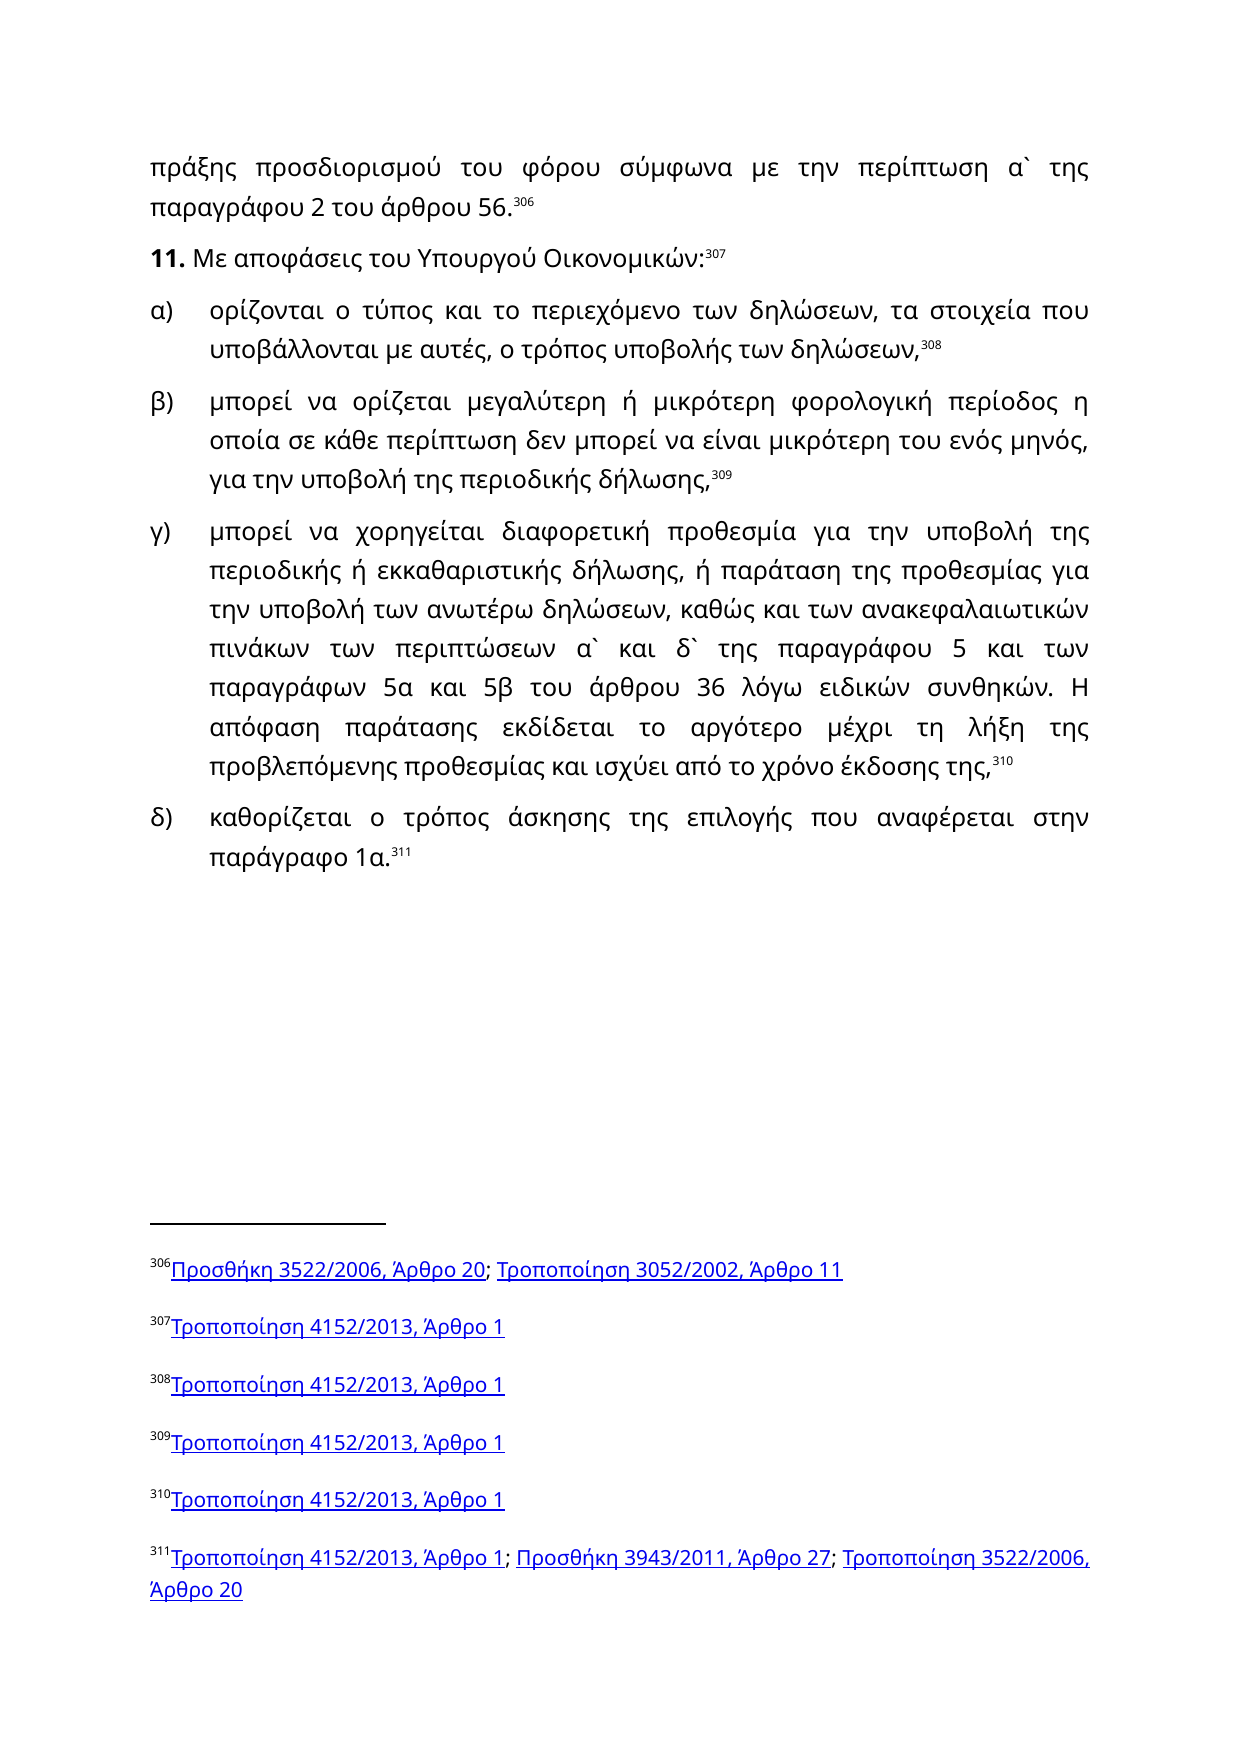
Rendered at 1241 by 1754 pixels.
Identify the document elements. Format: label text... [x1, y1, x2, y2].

list δ) καθορίζεται ο τρόπος άσκησης της επιλογής που αναφέρεται στην παράγραφο 1α. [150, 800, 1090, 873]
list β) μπορεί να ορίζεται μεγαλύτερη ή μικρότερη φορολογική περίοδος η οποία σε κάθε περίπτωση δεν μπορεί να είναι μικρότερη του ενός μηνός, για την υποβολή της περιοδικής δήλωσης, [150, 383, 1090, 496]
text Προσθήκη 3522/2006, Άρθρο 20; Τροποποίηση 3052/2002, Άρθρο 11 [150, 1255, 1090, 1283]
text πράξης προσδιορισμού του φόρου σύμφωνα με την περίπτωση α` της παραγράφου 2 του άρθρου 56. [150, 150, 1090, 223]
text Τροποποίηση 4152/2013, Άρθρο 1 [150, 1370, 1090, 1398]
text Τροποποίηση 4152/2013, Άρθρο 1; Προσθήκη 3943/2011, Άρθρο 27; Τροποποίηση 3522/2006, Άρθρο 20 [150, 1543, 1090, 1604]
list α) ορίζονται ο τύπος και το περιεχόμενο των δηλώσεων, τα στοιχεία που υποβάλλονται με αυτές, ο τρόπος υποβολής των δηλώσεων, [150, 292, 1090, 366]
text Τροποποίηση 4152/2013, Άρθρο 1 [150, 1312, 1090, 1341]
text Τροποποίηση 4152/2013, Άρθρο 1 [150, 1485, 1090, 1514]
list γ) μπορεί να χορηγείται διαφορετική προθεσμία για την υποβολή της περιοδικής ή εκκαθαριστικής δήλωσης, ή παράταση της προθεσμίας για την υποβολή των ανωτέρω δηλώσεων, καθώς και των ανακεφαλαιωτικών πινάκων των περιπτώσεων α` και δ` της παραγράφου 5 και των παραγράφων 5α και 5β του άρθρου 36 λόγω ειδικών συνθηκών. Η απόφαση παράτασης εκδίδεται το αργότερο μέχρι τη λήξη της προβλεπόμενης προθεσμίας και ισχύει από το χρόνο έκδοσης της, [150, 513, 1090, 782]
text Τροποποίηση 4152/2013, Άρθρο 1 [150, 1428, 1090, 1456]
text 11. Με αποφάσεις του Υπουργού Οικονομικών: [150, 241, 1090, 275]
